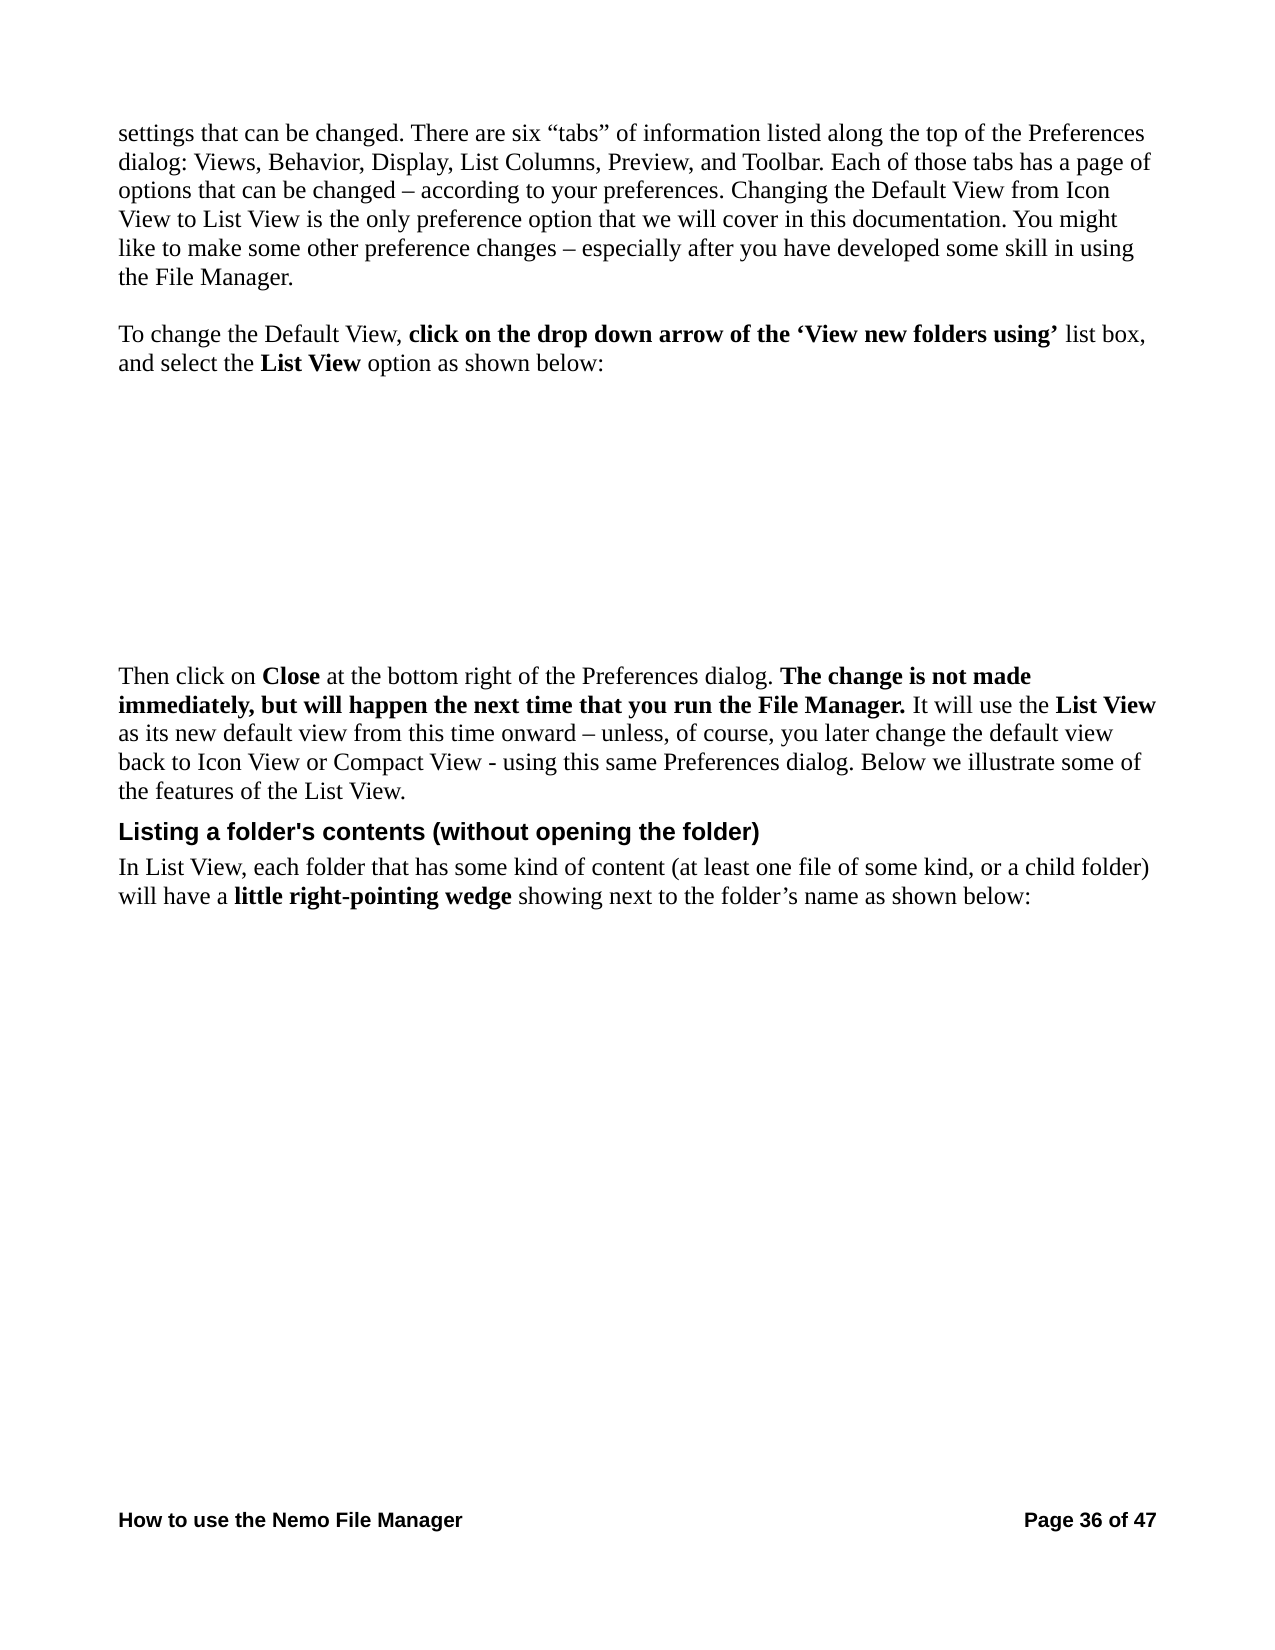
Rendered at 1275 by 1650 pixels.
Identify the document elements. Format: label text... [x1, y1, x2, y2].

text settings that can be changed. There are six “tabs” of information listed along the top of the Preferences dialog: Views, Behavior, Display, List Columns, Preview, and Toolbar. Each of those tabs has a page of options that can be changed – according to your preferences. Changing the Default View from Icon View to List View is the only preference option that we will cover in this documentation. You might like to make some other preference changes – especially after you have developed some skill in using the File Manager. [118, 118, 1157, 291]
text In List View, each folder that has some kind of content (at least one file of some kind, or a child folder) will have a little right-pointing wedge showing next to the folder’s name as shown below: [118, 852, 1157, 909]
subtitle Listing a folder's contents (without opening the folder) [118, 817, 1157, 846]
text Then click on Close at the bottom right of the Preferences dialog. The change is not made immediately, but will happen the next time that you run the File Manager. It will use the List View as its new default view from this time onward – unless, of course, you later change the default view back to Icon View or Compact View - using this same Preferences dialog. Below we illustrate some of the features of the List View. [118, 661, 1157, 805]
text To change the Default View, click on the drop down arrow of the ‘View new folders using’ list box, and select the List View option as shown below: [118, 319, 1157, 377]
